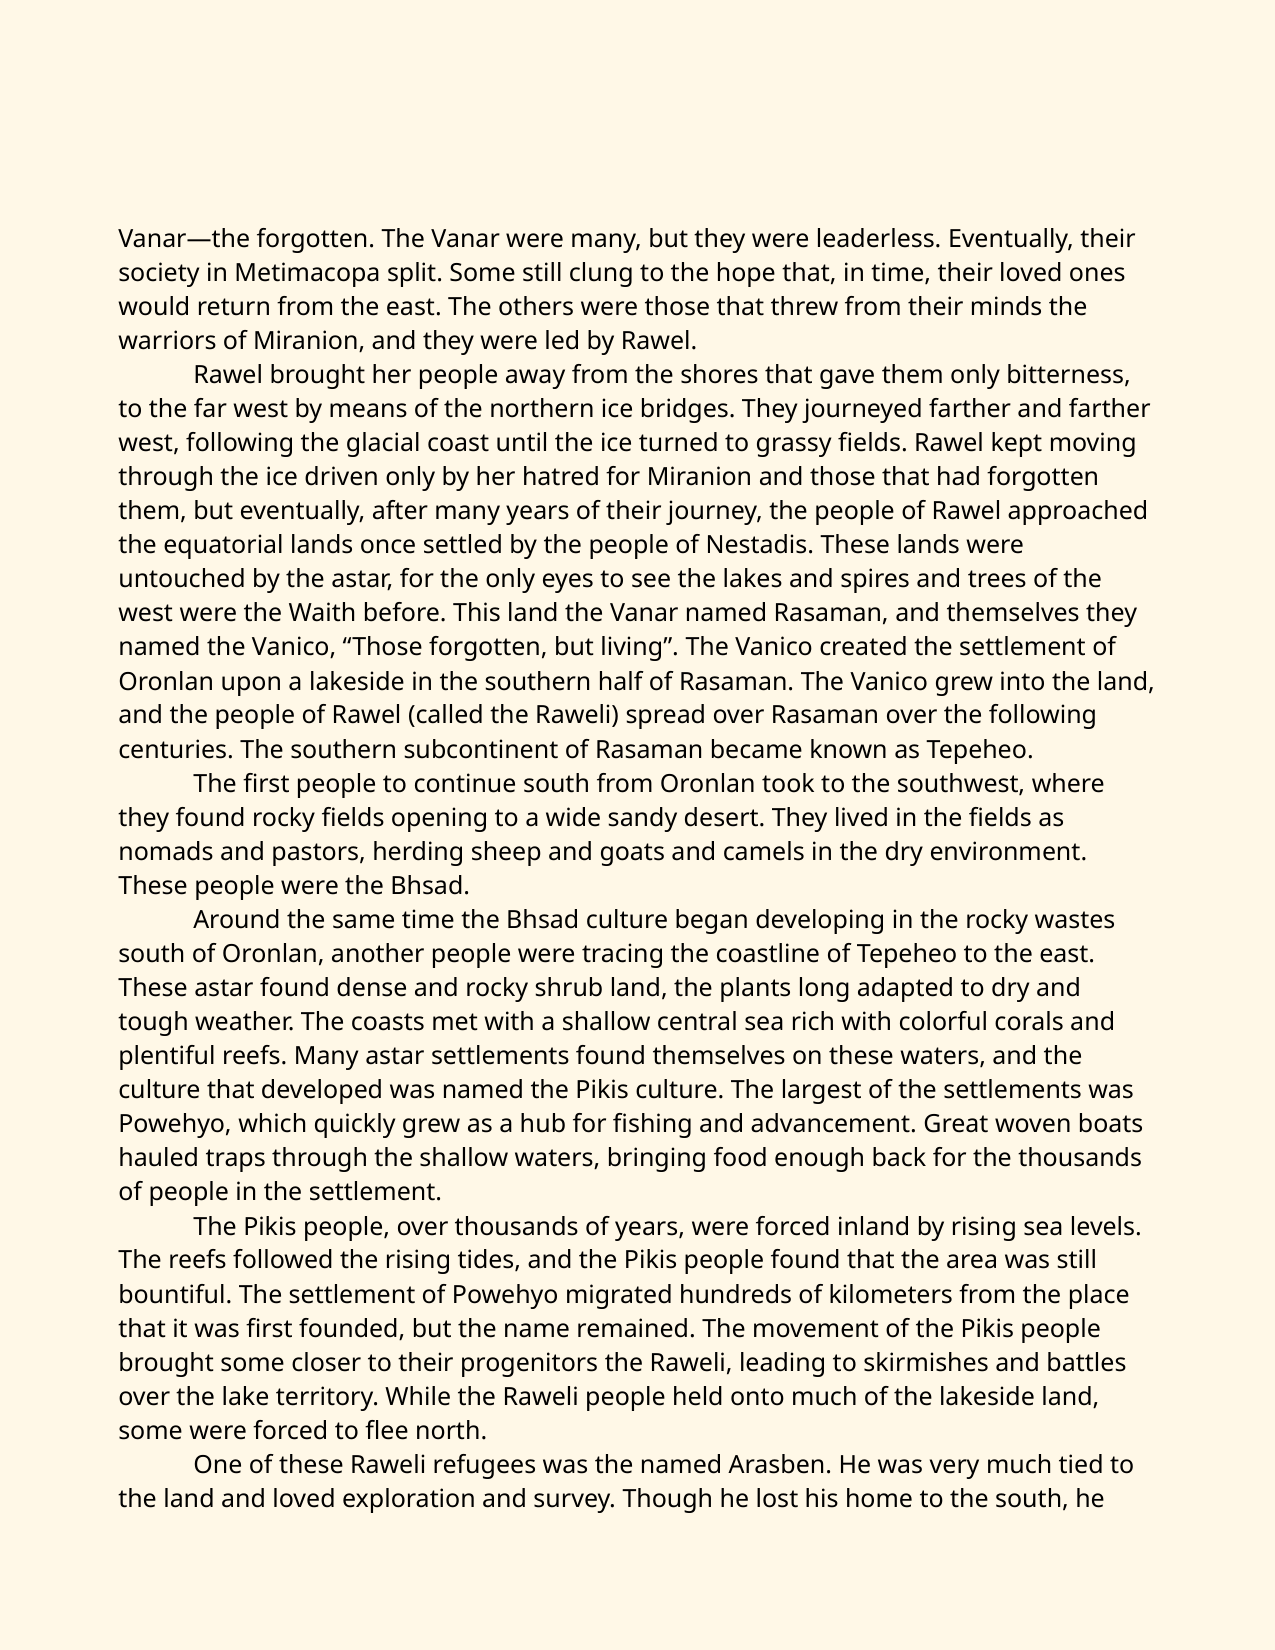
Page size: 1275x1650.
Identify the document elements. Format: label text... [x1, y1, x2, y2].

text The Pikis people, over thousands of years, were forced inland by rising sea levels. The reefs followed the rising tides, and the Pikis people found that the area was still bountiful. The settlement of Powehyo migrated hundreds of kilometers from the place that it was first founded, but the name remained. The movement of the Pikis people brought some closer to their progenitors the Raweli, leading to skirmishes and battles over the lake territory. While the Raweli people held onto much of the lakeside land, some were forced to flee north. [118, 1208, 1157, 1447]
text Vanar—the forgotten. The Vanar were many, but they were leaderless. Eventually, their society in Metimacopa split. Some still clung to the hope that, in time, their loved ones would return from the east. The others were those that threw from their minds the warriors of Miranion, and they were led by Rawel. [118, 220, 1157, 357]
text Around the same time the Bhsad culture began developing in the rocky wastes south of Oronlan, another people were tracing the coastline of Tepeheo to the east. These astar found dense and rocky shrub land, the plants long adapted to dry and tough weather. The coasts met with a shallow central sea rich with colorful corals and plentiful reefs. Many astar settlements found themselves on these waters, and the culture that developed was named the Pikis culture. The largest of the settlements was Powehyo, which quickly grew as a hub for fishing and advancement. Great woven boats hauled traps through the shallow waters, bringing food enough back for the thousands of people in the settlement. [118, 902, 1157, 1208]
text Rawel brought her people away from the shores that gave them only bitterness, to the far west by means of the northern ice bridges. They journeyed farther and farther west, following the glacial coast until the ice turned to grassy fields. Rawel kept moving through the ice driven only by her hatred for Miranion and those that had forgotten them, but eventually, after many years of their journey, the people of Rawel approached the equatorial lands once settled by the people of Nestadis. These lands were untouched by the astar, for the only eyes to see the lakes and spires and trees of the west were the Waith before. This land the Vanar named Rasaman, and themselves they named the Vanico, “Those forgotten, but living”. The Vanico created the settlement of Oronlan upon a lakeside in the southern half of Rasaman. The Vanico grew into the land, and the people of Rawel (called the Raweli) spread over Rasaman over the following centuries. The southern subcontinent of Rasaman became known as Tepeheo. [118, 357, 1157, 765]
text One of these Raweli refugees was the named Arasben. He was very much tied to the land and loved exploration and survey. Though he lost his home to the south, he [118, 1447, 1157, 1515]
text The first people to continue south from Oronlan took to the southwest, where they found rocky fields opening to a wide sandy desert. They lived in the fields as nomads and pastors, herding sheep and goats and camels in the dry environment. These people were the Bhsad. [118, 765, 1157, 902]
